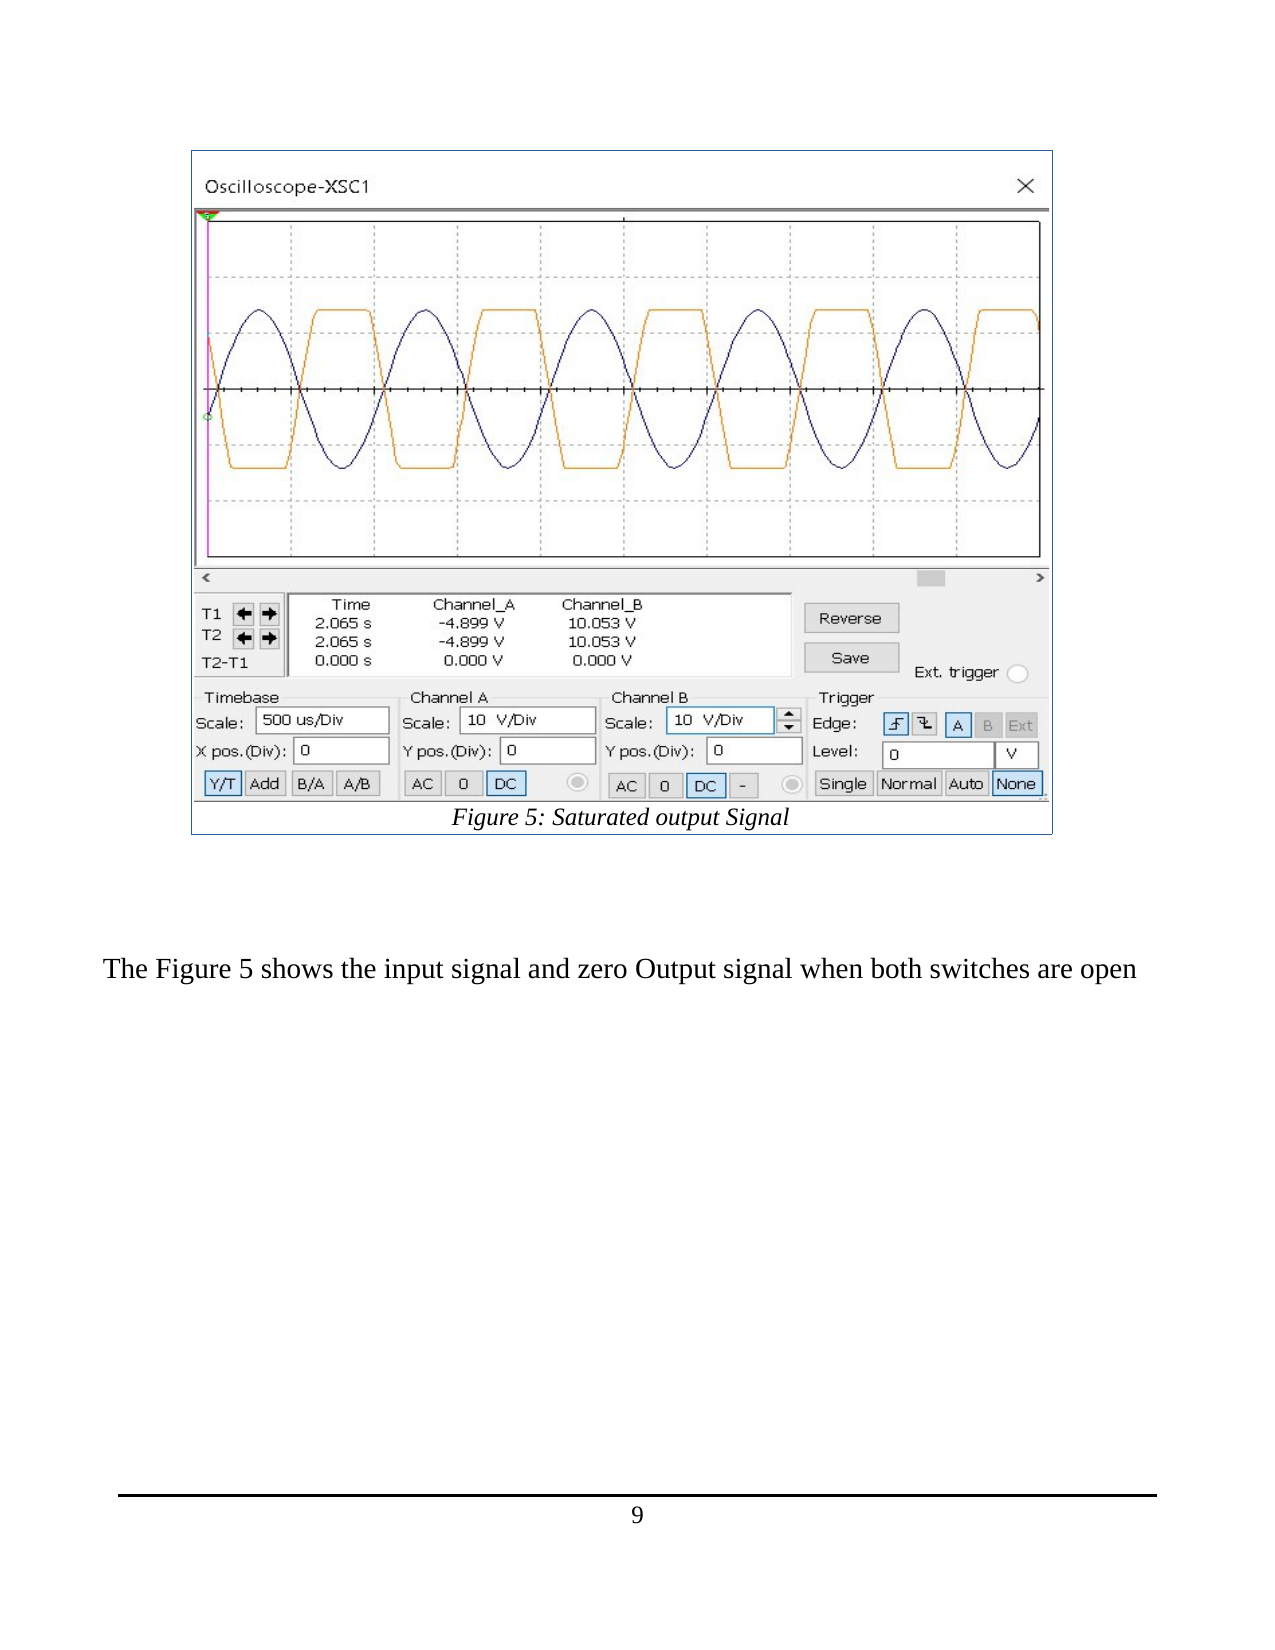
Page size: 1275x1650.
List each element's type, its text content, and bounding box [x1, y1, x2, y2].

picture [194, 165, 1050, 802]
text Figure 5: Saturated output Signal [194, 802, 1049, 831]
text The Figure 5 shows the input signal and zero Output signal when both switches are open [103, 951, 1157, 985]
